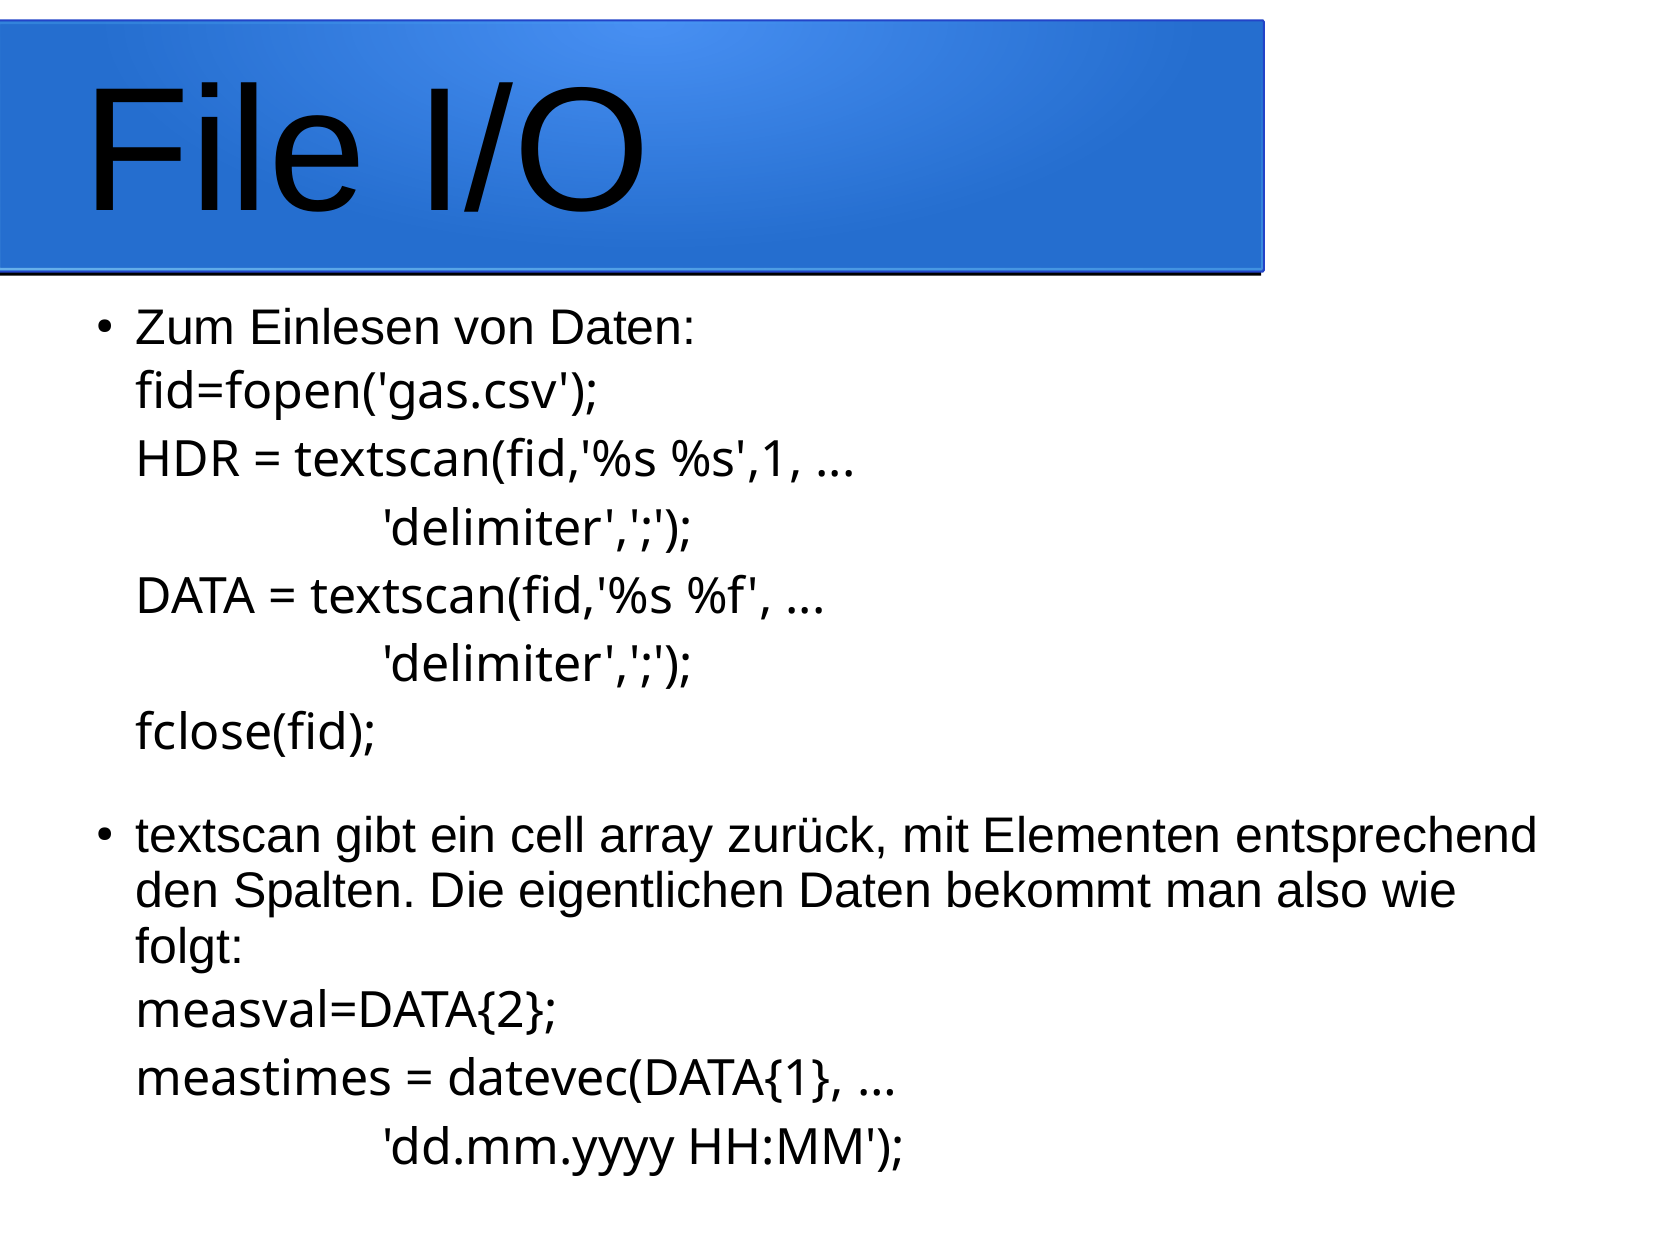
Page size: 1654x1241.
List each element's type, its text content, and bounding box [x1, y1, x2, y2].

list Zum Einlesen von Daten: fid=fopen('gas.csv'); HDR = textscan(fid,'%s %s',1, ... 'delimiter',';'); DATA = textscan(fid,'%s %f', ... 'delimiter',';'); fclose(fid); textscan gibt ein cell array zurück, mit Elementen entsprechend den Spalten. Die eigentlichen Daten bekommt man also wie folgt: measval=DATA{2}; meastimes = datevec(DATA{1}, … 'dd.mm.yyyy HH:MM'); [82, 299, 1571, 1186]
title File I/O [82, 47, 1235, 252]
